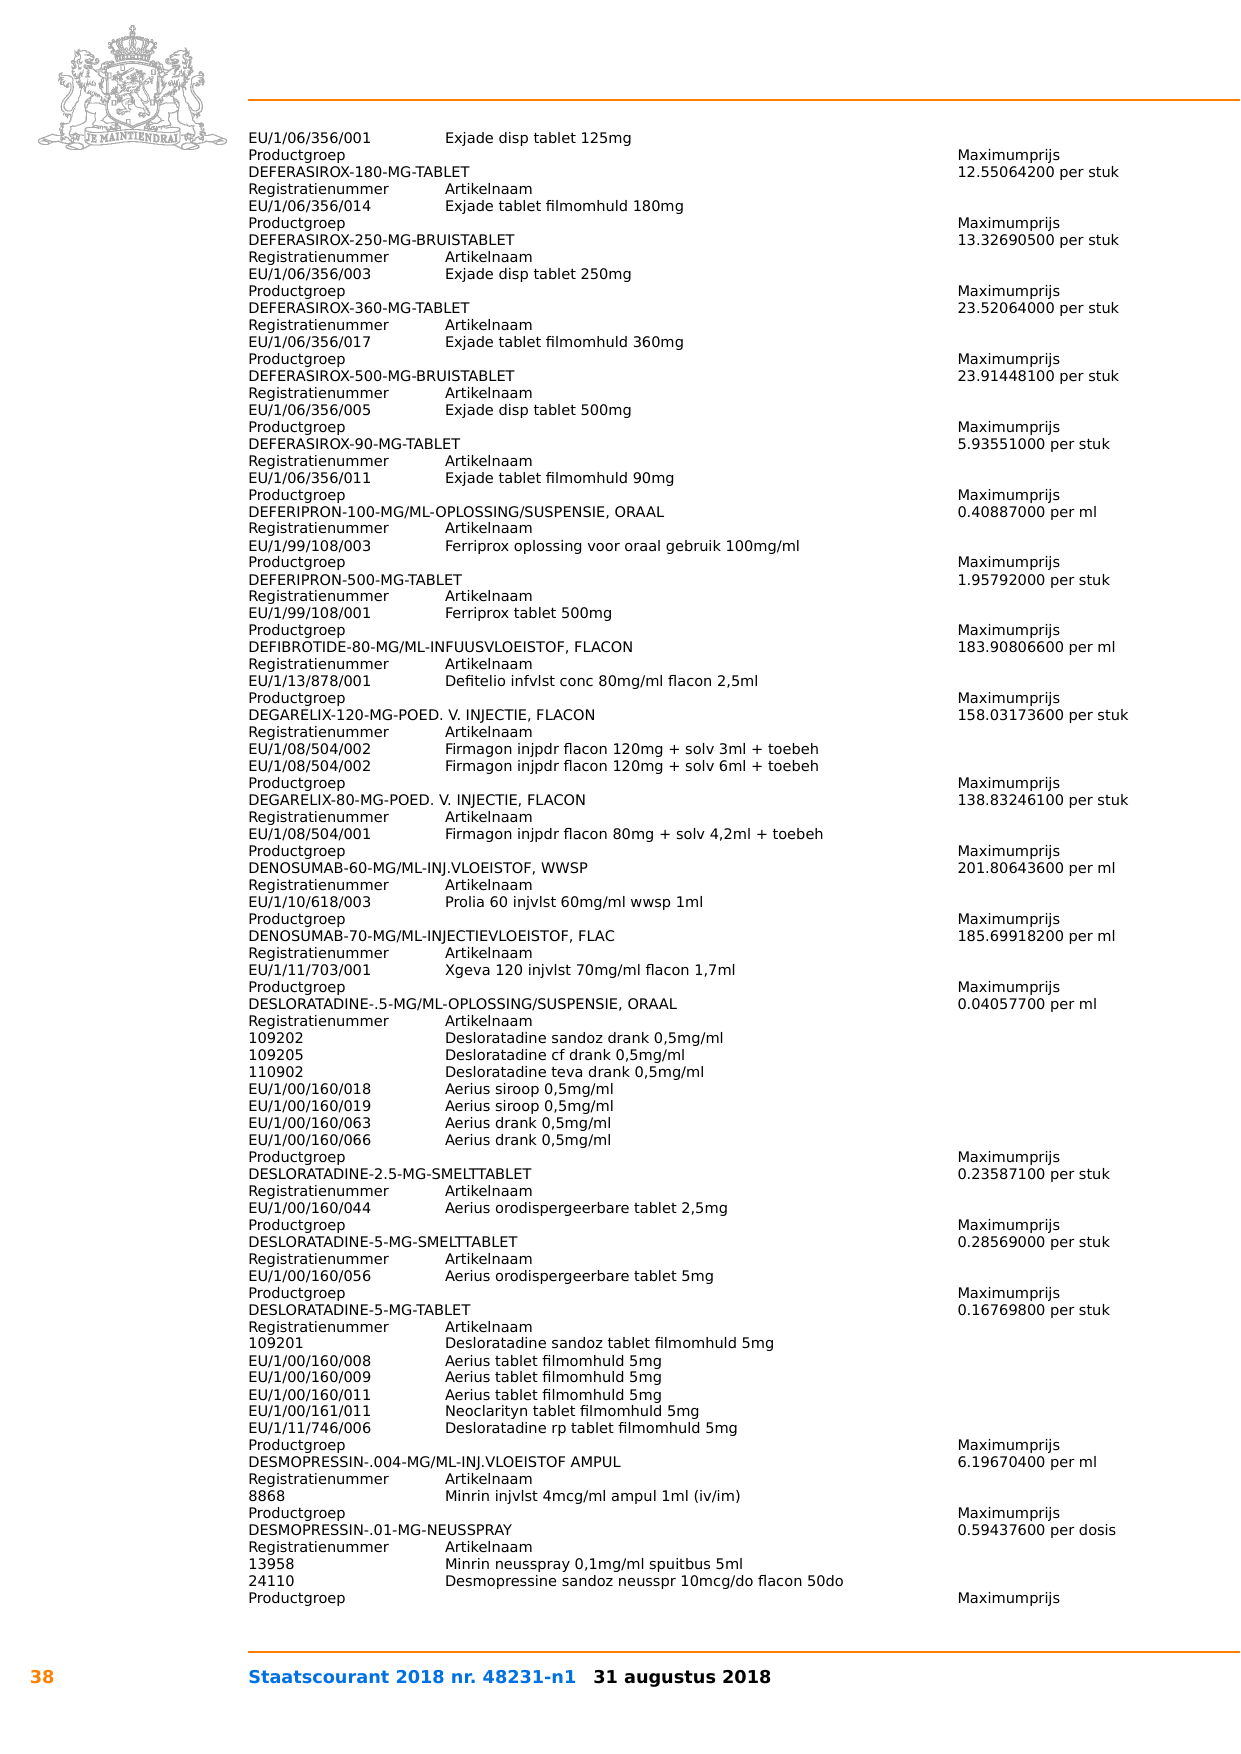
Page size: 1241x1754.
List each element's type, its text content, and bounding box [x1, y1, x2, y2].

table_cell Exjade tablet filmomhuld 360mg [439, 334, 951, 351]
table_cell Artikelnaam [439, 520, 951, 537]
table_cell Xgeva 120 injvlst 70mg/ml flacon 1,7ml [439, 962, 951, 979]
table_cell 8868 [248, 1488, 439, 1505]
table_cell [951, 1353, 1163, 1369]
table_cell Artikelnaam [439, 1539, 951, 1556]
table_cell 0.40887000 per ml [951, 504, 1163, 520]
table_cell [951, 1573, 1163, 1590]
table_cell EU/1/99/108/001 [248, 605, 439, 622]
table_cell [951, 758, 1163, 775]
table_cell Exjade tablet filmomhuld 90mg [439, 470, 951, 486]
table_cell Aerius tablet filmomhuld 5mg [439, 1369, 951, 1386]
table_cell Maximumprijs [951, 283, 1163, 300]
table_cell [951, 1251, 1163, 1267]
table_cell EU/1/06/356/005 [248, 402, 439, 418]
table_cell Aerius drank 0,5mg/ml [439, 1115, 951, 1132]
table_cell Productgroep [248, 1437, 439, 1454]
table_cell 158.03173600 per stuk [951, 707, 1163, 724]
table_cell Productgroep [248, 979, 439, 996]
table_cell 13958 [248, 1556, 439, 1573]
table_cell Ferriprox tablet 500mg [439, 605, 951, 622]
table_cell DESLORATADINE-2.5-MG-SMELTTABLET [248, 1166, 951, 1183]
table_cell Maximumprijs [951, 351, 1163, 368]
table_cell [951, 334, 1163, 351]
table_cell Maximumprijs [951, 554, 1163, 571]
table_cell [951, 1200, 1163, 1217]
table_cell [951, 181, 1163, 198]
table_cell Maximumprijs [951, 215, 1163, 232]
table_cell [951, 1386, 1163, 1403]
table_cell [951, 130, 1163, 147]
table_cell Maximumprijs [951, 1149, 1163, 1166]
table_cell Artikelnaam [439, 656, 951, 673]
table_cell [439, 283, 951, 300]
table_cell Artikelnaam [439, 724, 951, 741]
table_cell Artikelnaam [439, 453, 951, 469]
table_cell EU/1/00/160/018 [248, 1081, 439, 1098]
table_cell Firmagon injpdr flacon 120mg + solv 6ml + toebeh [439, 758, 951, 775]
table_cell Ferriprox oplossing voor oraal gebruik 100mg/ml [439, 538, 951, 554]
table_cell 0.28569000 per stuk [951, 1234, 1163, 1251]
table_cell EU/1/99/108/003 [248, 538, 439, 554]
table_cell [951, 453, 1163, 469]
table_cell [951, 249, 1163, 266]
table_cell EU/1/06/356/011 [248, 470, 439, 486]
table_cell [951, 1030, 1163, 1047]
picture [38, 25, 227, 150]
table_cell Maximumprijs [951, 911, 1163, 928]
table_cell [951, 605, 1163, 622]
table_cell [439, 622, 951, 639]
table_cell Maximumprijs [951, 1217, 1163, 1233]
table_cell Registratienummer [248, 317, 439, 334]
table_cell Aerius siroop 0,5mg/ml [439, 1081, 951, 1098]
table_cell Artikelnaam [439, 1319, 951, 1335]
table_cell Artikelnaam [439, 1251, 951, 1267]
table_cell Exjade tablet filmomhuld 180mg [439, 198, 951, 215]
table_cell 24110 [248, 1573, 439, 1590]
table_cell Productgroep [248, 486, 439, 503]
table_cell [951, 317, 1163, 334]
table_cell 5.93551000 per stuk [951, 436, 1163, 452]
table_cell Productgroep [248, 554, 439, 571]
table_cell 1.95792000 per stuk [951, 571, 1163, 588]
table_cell Registratienummer [248, 249, 439, 266]
table_cell Minrin neusspray 0,1mg/ml spuitbus 5ml [439, 1556, 951, 1573]
table_cell Artikelnaam [439, 249, 951, 266]
table_cell [951, 1539, 1163, 1556]
table_cell Artikelnaam [439, 385, 951, 402]
table_cell [951, 1047, 1163, 1064]
table_cell 0.04057700 per ml [951, 996, 1163, 1013]
table_cell Registratienummer [248, 385, 439, 402]
table_cell Firmagon injpdr flacon 120mg + solv 3ml + toebeh [439, 741, 951, 758]
table_cell [951, 1098, 1163, 1115]
table_cell 0.23587100 per stuk [951, 1166, 1163, 1183]
table_cell 12.55064200 per stuk [951, 164, 1163, 181]
table_cell DEFERIPRON-100-MG/ML-OPLOSSING/SUSPENSIE, ORAAL [248, 504, 951, 520]
table_cell DESMOPRESSIN-.01-MG-NEUSSPRAY [248, 1522, 951, 1539]
table_cell [951, 588, 1163, 605]
table_cell Registratienummer [248, 1013, 439, 1030]
table_cell 201.80643600 per ml [951, 860, 1163, 877]
table_cell Productgroep [248, 1505, 439, 1522]
table_cell Maximumprijs [951, 147, 1163, 164]
table_cell [951, 673, 1163, 690]
table_cell [951, 945, 1163, 962]
table_cell Maximumprijs [951, 979, 1163, 996]
table_cell EU/1/06/356/014 [248, 198, 439, 215]
table_cell Desloratadine sandoz drank 0,5mg/ml [439, 1030, 951, 1047]
table_cell [951, 809, 1163, 826]
table_cell Artikelnaam [439, 1013, 951, 1030]
table_cell Desloratadine rp tablet filmomhuld 5mg [439, 1420, 951, 1437]
table_cell EU/1/00/160/011 [248, 1386, 439, 1403]
table_cell DESLORATADINE-.5-MG/ML-OPLOSSING/SUSPENSIE, ORAAL [248, 996, 951, 1013]
table_cell Productgroep [248, 911, 439, 928]
table_cell 0.59437600 per dosis [951, 1522, 1163, 1539]
table_cell Registratienummer [248, 877, 439, 894]
table_cell [951, 1420, 1163, 1437]
table_cell EU/1/06/356/001 [248, 130, 439, 147]
table_cell DEGARELIX-80-MG-POED. V. INJECTIE, FLACON [248, 792, 951, 809]
table_cell Maximumprijs [951, 775, 1163, 792]
table_cell EU/1/11/746/006 [248, 1420, 439, 1437]
table_cell Productgroep [248, 622, 439, 639]
table_cell 185.69918200 per ml [951, 928, 1163, 945]
table_cell Registratienummer [248, 945, 439, 962]
table_cell [439, 690, 951, 707]
table_cell EU/1/06/356/017 [248, 334, 439, 351]
table_cell [439, 775, 951, 792]
table_cell [951, 826, 1163, 843]
table_cell DEFERIPRON-500-MG-TABLET [248, 571, 951, 588]
table_cell DEFERASIROX-90-MG-TABLET [248, 436, 951, 452]
table_cell Neoclarityn tablet filmomhuld 5mg [439, 1403, 951, 1420]
table_cell [951, 1335, 1163, 1352]
table_cell Artikelnaam [439, 181, 951, 198]
table_cell Maximumprijs [951, 1285, 1163, 1301]
table_cell Aerius drank 0,5mg/ml [439, 1132, 951, 1149]
table_cell Productgroep [248, 1590, 439, 1607]
table_cell DEFERASIROX-360-MG-TABLET [248, 300, 951, 317]
table_cell EU/1/00/160/019 [248, 1098, 439, 1115]
table_cell [951, 1369, 1163, 1386]
table_cell Artikelnaam [439, 1183, 951, 1199]
table_cell 110902 [248, 1064, 439, 1081]
table_cell Maximumprijs [951, 622, 1163, 639]
table_cell Exjade disp tablet 250mg [439, 266, 951, 283]
table_cell [951, 1319, 1163, 1335]
table_cell Artikelnaam [439, 317, 951, 334]
table_cell 109202 [248, 1030, 439, 1047]
table_cell Registratienummer [248, 1183, 439, 1199]
table_cell [439, 147, 951, 164]
table_cell Aerius tablet filmomhuld 5mg [439, 1353, 951, 1369]
table_cell [951, 538, 1163, 554]
table_cell [951, 470, 1163, 486]
table_cell [439, 843, 951, 860]
table_cell Productgroep [248, 843, 439, 860]
table_cell Desloratadine sandoz tablet filmomhuld 5mg [439, 1335, 951, 1352]
table_cell Productgroep [248, 1217, 439, 1233]
table_cell 23.91448100 per stuk [951, 368, 1163, 384]
table_cell EU/1/08/504/002 [248, 741, 439, 758]
table_cell EU/1/00/160/008 [248, 1353, 439, 1369]
table_cell Firmagon injpdr flacon 80mg + solv 4,2ml + toebeh [439, 826, 951, 843]
table_cell Desmopressine sandoz neusspr 10mcg/do flacon 50do [439, 1573, 951, 1590]
table_cell [951, 1556, 1163, 1573]
table_cell [951, 266, 1163, 283]
table_cell [439, 1590, 951, 1607]
table_cell Registratienummer [248, 453, 439, 469]
table_cell [951, 656, 1163, 673]
table_cell [951, 724, 1163, 741]
table_cell [951, 1268, 1163, 1284]
table_cell DESLORATADINE-5-MG-TABLET [248, 1301, 951, 1318]
table_cell Registratienummer [248, 588, 439, 605]
table_cell [439, 351, 951, 368]
table_cell [439, 911, 951, 928]
table_cell 138.83246100 per stuk [951, 792, 1163, 809]
table_cell [951, 1183, 1163, 1199]
table_cell [951, 1403, 1163, 1420]
table_cell Productgroep [248, 690, 439, 707]
table_cell EU/1/00/161/011 [248, 1403, 439, 1420]
table_cell EU/1/13/878/001 [248, 673, 439, 690]
table_cell Registratienummer [248, 656, 439, 673]
table_cell Maximumprijs [951, 1505, 1163, 1522]
table_cell DENOSUMAB-70-MG/ML-INJECTIEVLOEISTOF, FLAC [248, 928, 951, 945]
table_cell [951, 741, 1163, 758]
table_cell Aerius orodispergeerbare tablet 5mg [439, 1268, 951, 1284]
table_cell [951, 962, 1163, 979]
table_cell Exjade disp tablet 500mg [439, 402, 951, 418]
table_cell 0.16769800 per stuk [951, 1301, 1163, 1318]
table_cell 183.90806600 per ml [951, 639, 1163, 656]
table_cell Aerius tablet filmomhuld 5mg [439, 1386, 951, 1403]
table_cell Prolia 60 injvlst 60mg/ml wwsp 1ml [439, 894, 951, 911]
table_cell 109205 [248, 1047, 439, 1064]
table_cell EU/1/00/160/056 [248, 1268, 439, 1284]
table_cell Aerius orodispergeerbare tablet 2,5mg [439, 1200, 951, 1217]
table_cell Registratienummer [248, 1539, 439, 1556]
table_cell Artikelnaam [439, 945, 951, 962]
table_cell 6.19670400 per ml [951, 1454, 1163, 1471]
table_cell [951, 1471, 1163, 1488]
table_cell [439, 1437, 951, 1454]
table_cell Productgroep [248, 1149, 439, 1166]
table_cell Productgroep [248, 419, 439, 436]
table_cell [951, 1013, 1163, 1030]
table_cell EU/1/06/356/003 [248, 266, 439, 283]
table_cell Productgroep [248, 351, 439, 368]
table_cell [439, 419, 951, 436]
table_cell DEGARELIX-120-MG-POED. V. INJECTIE, FLACON [248, 707, 951, 724]
table_cell EU/1/00/160/066 [248, 1132, 439, 1149]
table_cell Registratienummer [248, 724, 439, 741]
table_cell Registratienummer [248, 809, 439, 826]
table_cell [439, 1149, 951, 1166]
table_cell EU/1/00/160/063 [248, 1115, 439, 1132]
table_cell [951, 1081, 1163, 1098]
table_cell [951, 520, 1163, 537]
table_cell DEFERASIROX-250-MG-BRUISTABLET [248, 232, 951, 249]
table_cell Maximumprijs [951, 486, 1163, 503]
table_cell [951, 385, 1163, 402]
table_cell Productgroep [248, 215, 439, 232]
table_cell DESMOPRESSIN-.004-MG/ML-INJ.VLOEISTOF AMPUL [248, 1454, 951, 1471]
table_cell Maximumprijs [951, 843, 1163, 860]
table_cell Aerius siroop 0,5mg/ml [439, 1098, 951, 1115]
table_cell EU/1/10/618/003 [248, 894, 439, 911]
table_cell 13.32690500 per stuk [951, 232, 1163, 249]
table_cell Defitelio infvlst conc 80mg/ml flacon 2,5ml [439, 673, 951, 690]
table_cell Maximumprijs [951, 690, 1163, 707]
table_cell [951, 402, 1163, 418]
table_cell [951, 877, 1163, 894]
table_cell Productgroep [248, 147, 439, 164]
table_cell [439, 554, 951, 571]
table_cell [439, 215, 951, 232]
table_cell Registratienummer [248, 181, 439, 198]
table_cell EU/1/08/504/001 [248, 826, 439, 843]
table_cell DEFIBROTIDE-80-MG/ML-INFUUSVLOEISTOF, FLACON [248, 639, 951, 656]
table_cell DEFERASIROX-500-MG-BRUISTABLET [248, 368, 951, 384]
table_cell Artikelnaam [439, 588, 951, 605]
table_cell EU/1/08/504/002 [248, 758, 439, 775]
table_cell Maximumprijs [951, 1437, 1163, 1454]
table_cell DESLORATADINE-5-MG-SMELTTABLET [248, 1234, 951, 1251]
table_cell [951, 1132, 1163, 1149]
table_cell [439, 1285, 951, 1301]
table_cell [951, 894, 1163, 911]
table_cell EU/1/00/160/009 [248, 1369, 439, 1386]
table_cell Registratienummer [248, 1319, 439, 1335]
table_cell Desloratadine cf drank 0,5mg/ml [439, 1047, 951, 1064]
table_cell EU/1/00/160/044 [248, 1200, 439, 1217]
table_cell [951, 198, 1163, 215]
table_cell 109201 [248, 1335, 439, 1352]
table_cell Maximumprijs [951, 1590, 1163, 1607]
table_cell Registratienummer [248, 1471, 439, 1488]
table_cell Registratienummer [248, 520, 439, 537]
table_cell Productgroep [248, 283, 439, 300]
table_cell Artikelnaam [439, 809, 951, 826]
table_cell [951, 1115, 1163, 1132]
table_cell Desloratadine teva drank 0,5mg/ml [439, 1064, 951, 1081]
table_cell DEFERASIROX-180-MG-TABLET [248, 164, 951, 181]
table_cell Minrin injvlst 4mcg/ml ampul 1ml (iv/im) [439, 1488, 951, 1505]
table_cell [439, 1505, 951, 1522]
table_cell Productgroep [248, 775, 439, 792]
table_cell EU/1/11/703/001 [248, 962, 439, 979]
table_cell 23.52064000 per stuk [951, 300, 1163, 317]
table_cell [439, 486, 951, 503]
table_cell Productgroep [248, 1285, 439, 1301]
table_cell [951, 1064, 1163, 1081]
table_cell [439, 1217, 951, 1233]
table_cell Artikelnaam [439, 1471, 951, 1488]
table_cell [951, 1488, 1163, 1505]
table_cell DENOSUMAB-60-MG/ML-INJ.VLOEISTOF, WWSP [248, 860, 951, 877]
table_cell Maximumprijs [951, 419, 1163, 436]
table_cell Artikelnaam [439, 877, 951, 894]
table_cell [439, 979, 951, 996]
table_cell Registratienummer [248, 1251, 439, 1267]
table_cell Exjade disp tablet 125mg [439, 130, 951, 147]
